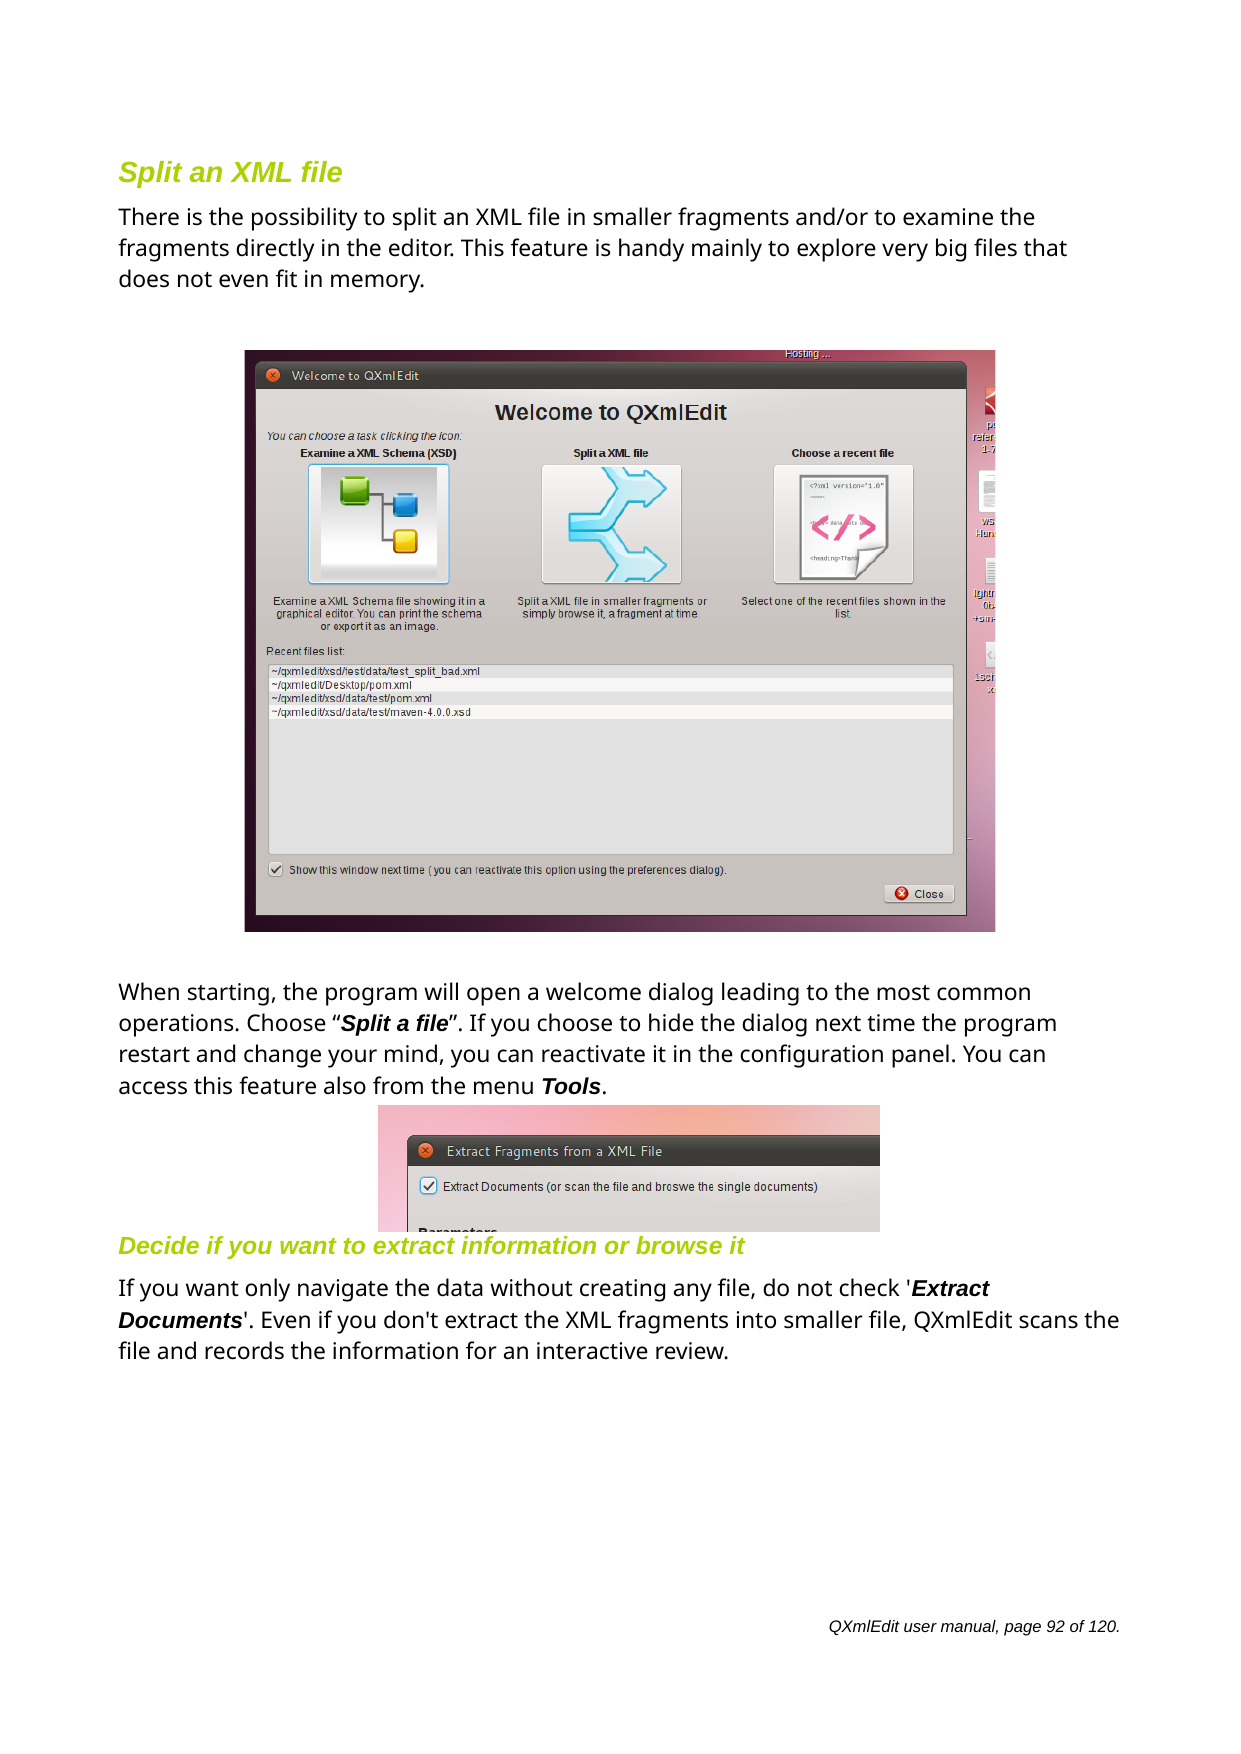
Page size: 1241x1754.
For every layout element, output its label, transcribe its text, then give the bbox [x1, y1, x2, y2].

text There is the possibility to split an XML file in smaller fragments and/or to examine the fragments directly in the editor. This feature is handy mainly to explore very big files that does not even fit in memory. [118, 201, 1122, 294]
picture [377, 1105, 880, 1232]
text When starting, the program will open a welcome dialog leading to the most common operations. Choose “Split a file”. If you choose to hide the dialog next time the program restart and change your mind, you can reactivate it in the configuration panel. You can access this feature also from the menu Tools. [118, 976, 1122, 1101]
text If you want only navigate the data without creating any file, do not check 'Extract Documents'. Even if you don't extract the XML fragments into smaller file, QXmlEdit scans the file and records the information for an interactive review. [118, 1272, 1122, 1366]
subtitle Decide if you want to extract information or browse it [118, 1232, 1122, 1260]
subtitle Split an XML file [118, 155, 1122, 188]
picture [244, 350, 996, 932]
